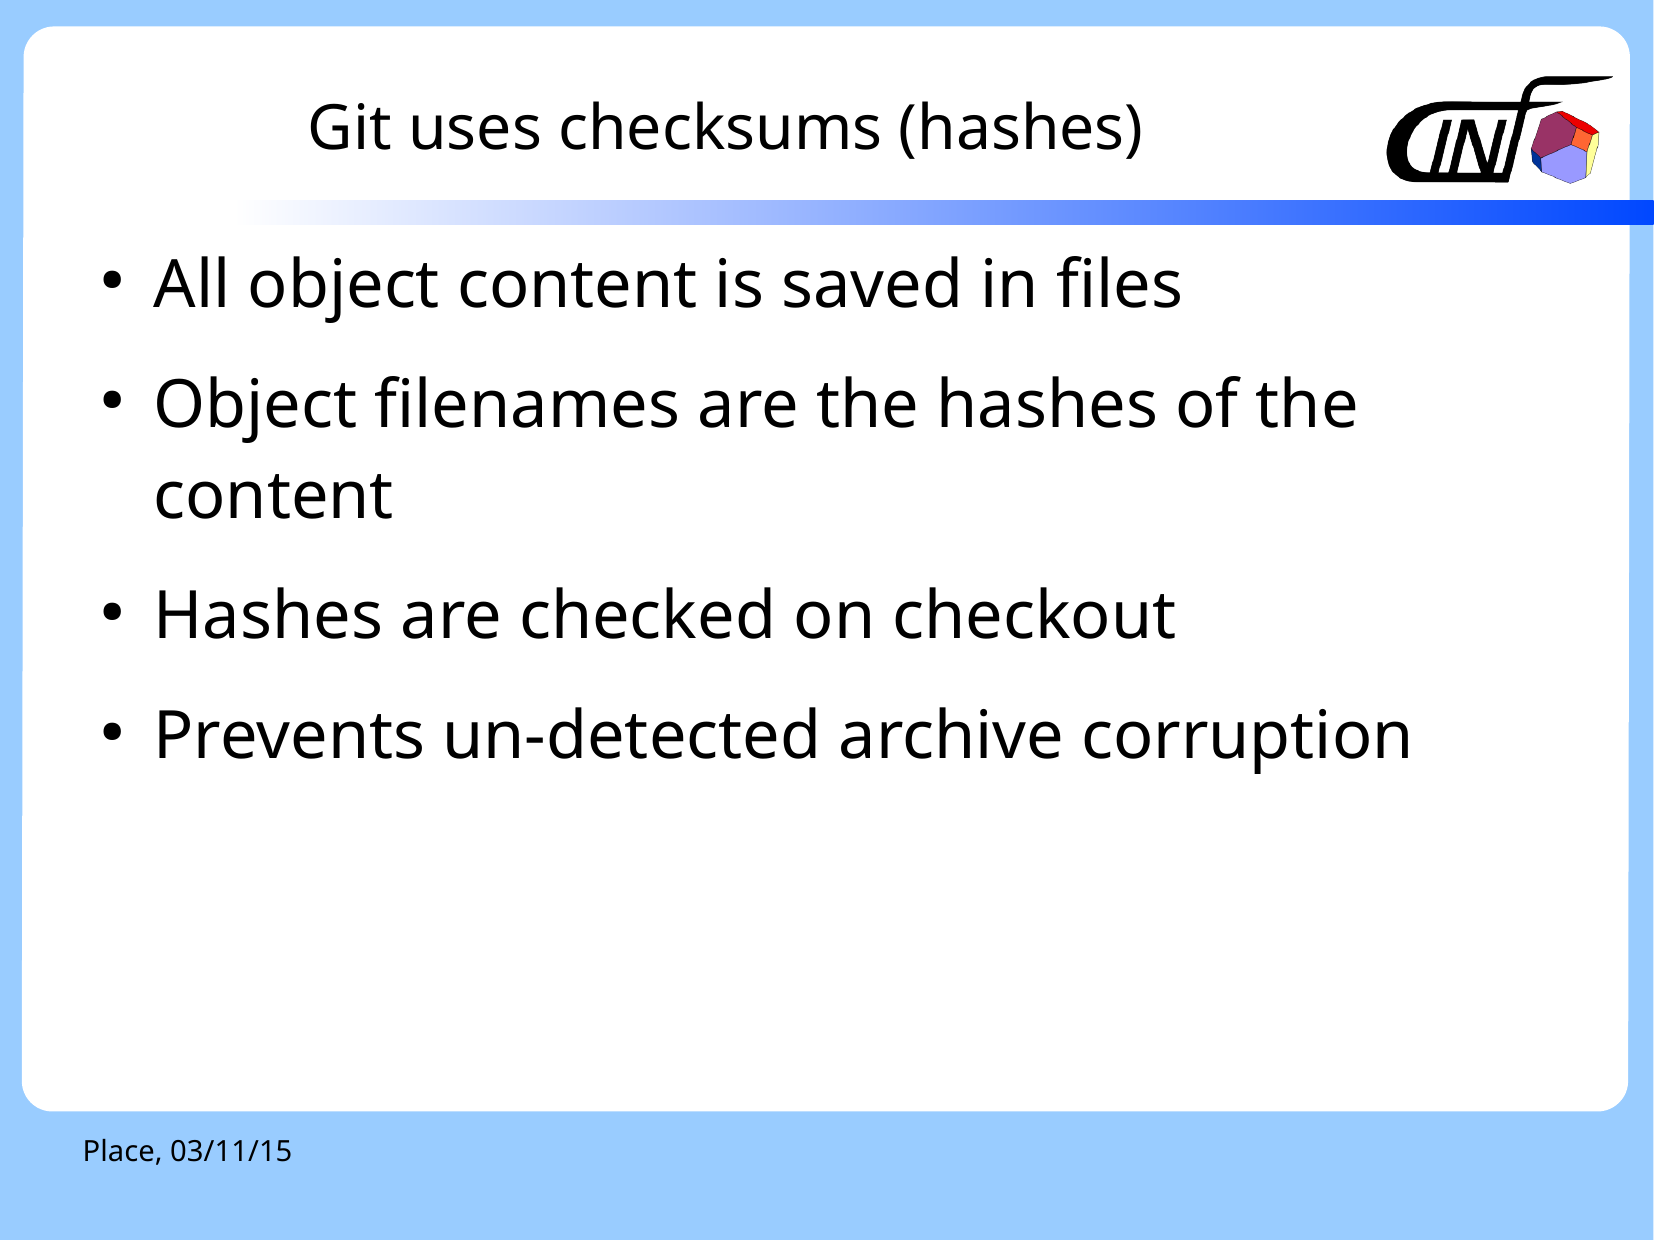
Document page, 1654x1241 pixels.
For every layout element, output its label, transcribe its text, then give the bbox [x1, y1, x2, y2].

list All object content is saved in files Object filenames are the hashes of the content Hashes are checked on checkout Prevents un-detected archive corruption [82, 236, 1571, 1055]
title Git uses checksums (hashes) [82, 49, 1371, 201]
picture [1386, 76, 1613, 184]
